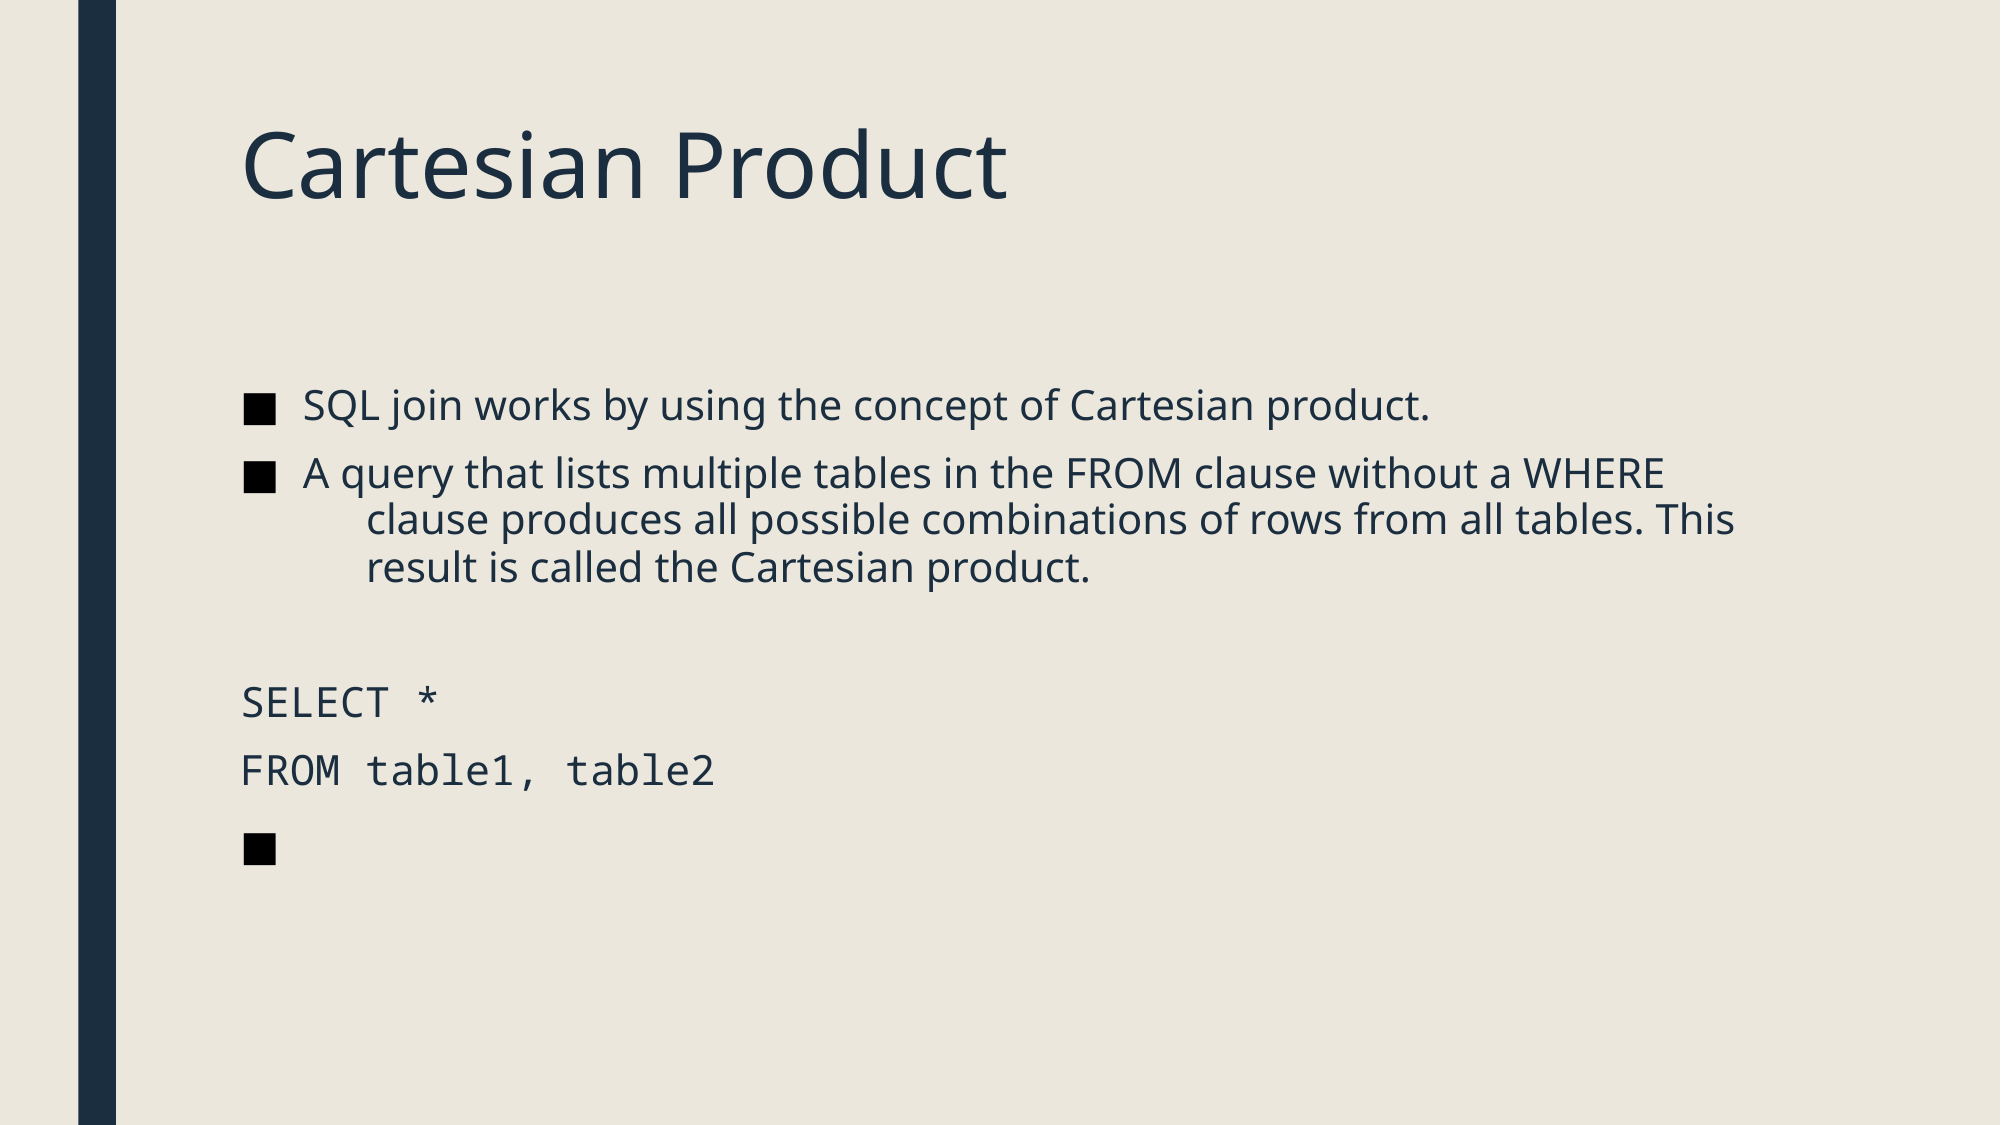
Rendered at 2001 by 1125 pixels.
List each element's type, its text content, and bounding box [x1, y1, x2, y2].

list SQL join works by using the concept of Cartesian product. A query that lists multiple tables in the FROM clause without a WHERE clause produces all possible combinations of rows from all tables. This result is called the Cartesian product. SELECT * FROM table1, table2 [225, 375, 1801, 963]
title Cartesian Product [225, 112, 1801, 357]
